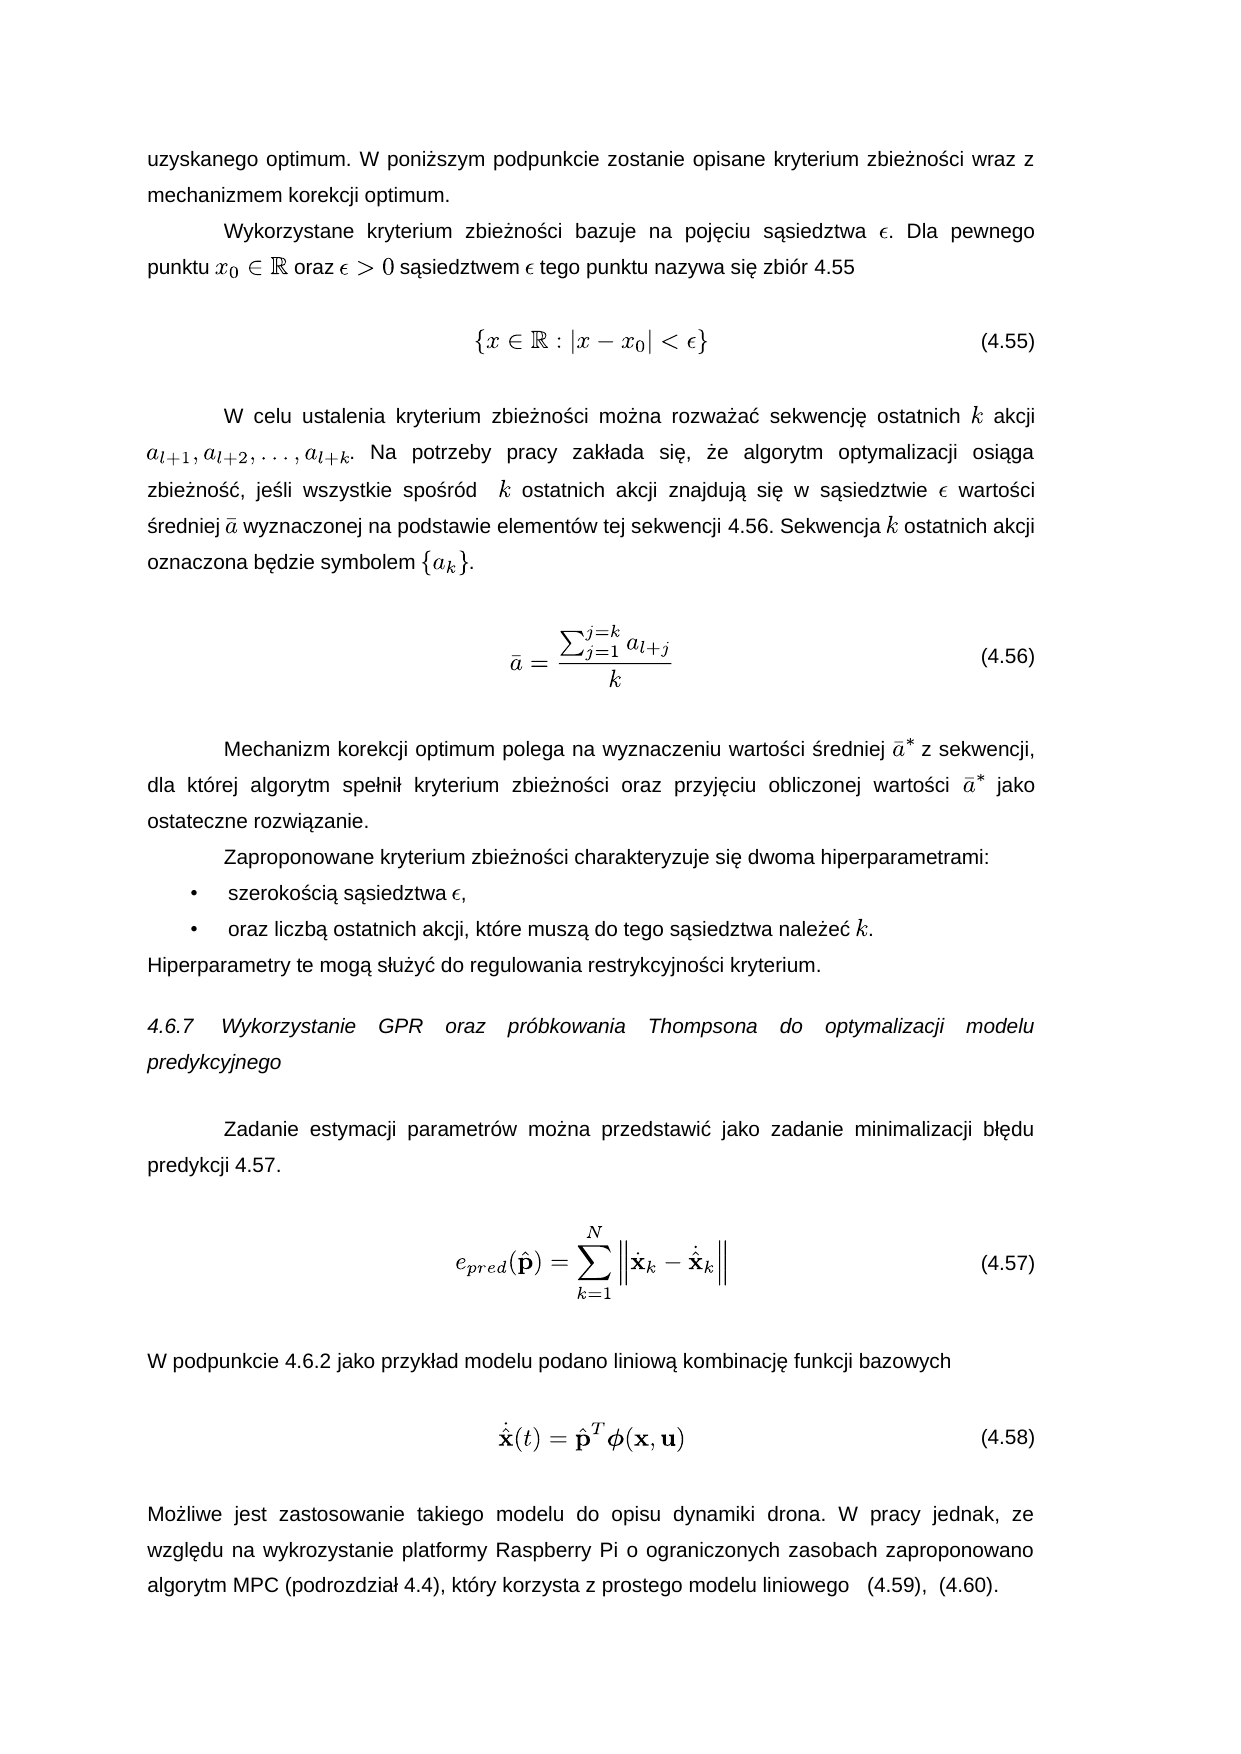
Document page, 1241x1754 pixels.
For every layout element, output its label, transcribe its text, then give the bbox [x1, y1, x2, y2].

text W celu ustalenia kryterium zbieżności można rozważać sekwencję ostatnich akcji . Na potrzeby pracy zakłada się, że algorytm optymalizacji osiąga zbieżność, jeśli wszystkie spośród ostatnich akcji znajdują się w sąsiedztwie wartości średniej wyznaczonej na podstawie elementów tej sekwencji 4.56. Sekwencja ostatnich akcji oznaczona będzie symbolem . [147, 404, 1035, 575]
text [147, 625, 609, 687]
text uzyskanego optimum. W poniższym podpunkcie zostanie opisane kryterium zbieżności wraz z mechanizmem korekcji optimum. [147, 147, 1035, 207]
subtitle Wykorzystanie GPR oraz próbkowania Thompsona do optymalizacji modelu predykcyjnego [147, 1013, 1035, 1073]
text Wykorzystane kryterium zbieżności bazuje na pojęciu sąsiedztwa . Dla pewnego punktu oraz sąsiedztwem tego punktu nazywa się zbiór 4.55 [147, 219, 1035, 279]
text Zaproponowane kryterium zbieżności charakteryzuje się dwoma hiperparametrami: [147, 844, 1035, 868]
text [147, 1226, 589, 1299]
text (4.58) [605, 1422, 1035, 1452]
text Mechanizm korekcji optimum polega na wyznaczeniu wartości średniej z sekwencji, dla której algorytm spełnił kryterium zbieżności oraz przyjęciu obliczonej wartości jako ostateczne rozwiązanie. [147, 737, 1035, 833]
text Możliwe jest zastosowanie takiego modelu do opisu dynamiki drona. W pracy jednak, ze względu na wykrozystanie platformy Raspberry Pi o ograniczonych zasobach zaproponowano algorytm MPC (podrozdział 4.4), który korzysta z prostego modelu liniowego (4.59), (4.60). [147, 1501, 1035, 1597]
list Hiperparametry te mogą służyć do regulowania restrykcyjności kryterium. [147, 953, 1035, 977]
text [147, 1422, 520, 1452]
text W podpunkcie 4.6.2 jako przykład modelu podano liniową kombinację funkcji bazowych [147, 1349, 1035, 1373]
text (4.55) [147, 328, 1035, 354]
list oraz liczbą ostatnich akcji, które muszą do tego sąsiedztwa należeć . [190, 917, 1035, 941]
list szerokością sąsiedztwa , [190, 881, 1035, 904]
text Zadanie estymacji parametrów można przedstawić jako zadanie minimalizacji błędu predykcji 4.57. [147, 1117, 1035, 1177]
text (4.57) [603, 1226, 1035, 1299]
text (4.56) [620, 625, 1035, 687]
